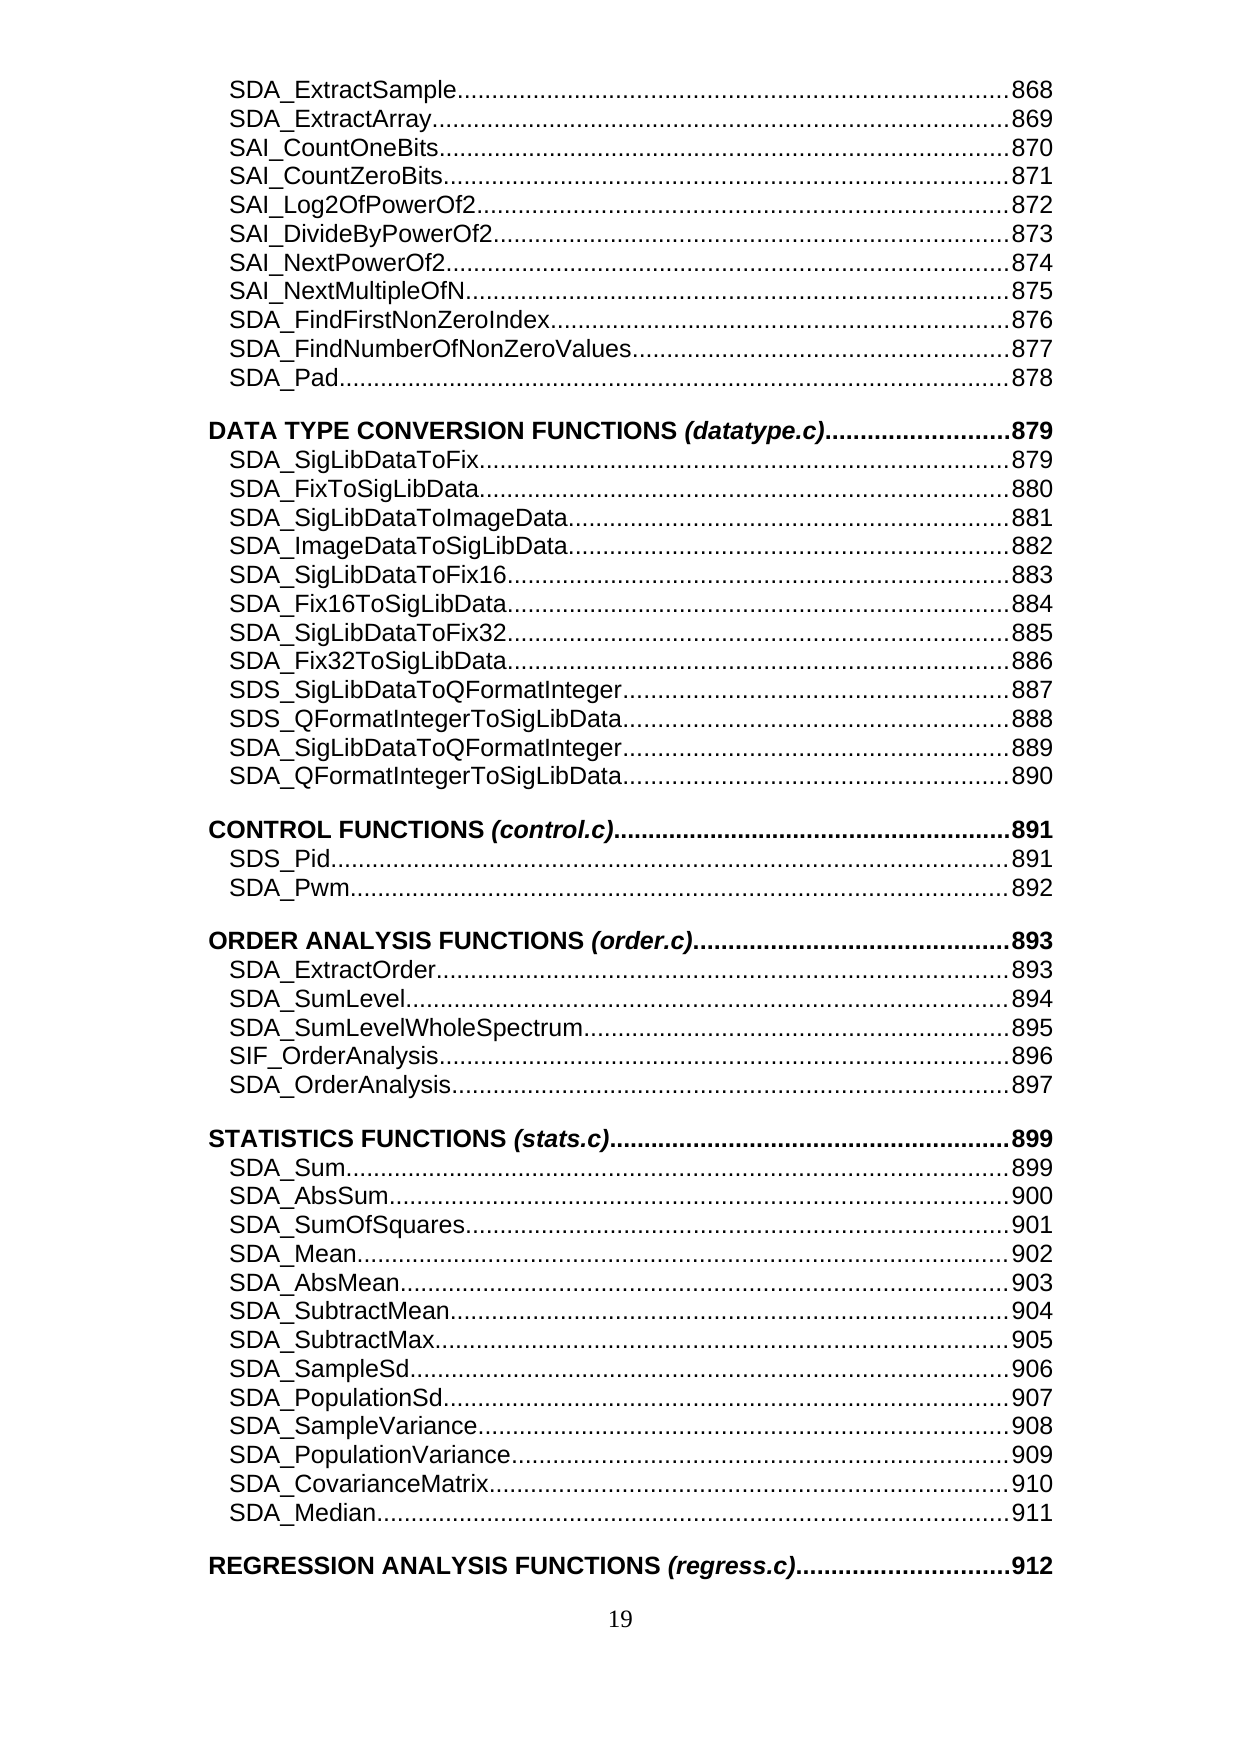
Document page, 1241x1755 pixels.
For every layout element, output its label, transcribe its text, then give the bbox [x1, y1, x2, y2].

text STATISTICS FUNCTIONS (stats.c) 899 [208, 1124, 1053, 1152]
text SDA_ExtractOrder 893 [229, 955, 1053, 984]
text SDA_Sum 899 [229, 1152, 1053, 1181]
text SDA_SumLevel 894 [229, 984, 1053, 1012]
text SDA_SigLibDataToImageData 881 [229, 502, 1053, 531]
text SDS_Pid 891 [229, 844, 1053, 872]
text SDA_SumLevelWholeSpectrum 895 [229, 1012, 1053, 1041]
text SDA_FindNumberOfNonZeroValues 877 [229, 334, 1053, 362]
text SDA_ImageDataToSigLibData 882 [229, 531, 1053, 560]
text SDA_ExtractArray 869 [229, 104, 1053, 132]
text SDA_QFormatIntegerToSigLibData 890 [229, 761, 1053, 790]
text SDA_Fix32ToSigLibData 886 [229, 646, 1053, 675]
text SAI_NextPowerOf2 874 [229, 247, 1053, 276]
text SDA_Median 911 [229, 1497, 1053, 1526]
text SDA_FixToSigLibData 880 [229, 474, 1053, 502]
text SAI_CountZeroBits 871 [229, 161, 1053, 190]
text SDA_SampleSd 906 [229, 1354, 1053, 1382]
text SDS_SigLibDataToQFormatInteger 887 [229, 675, 1053, 704]
text SDA_SigLibDataToFix 879 [229, 445, 1053, 474]
text SDA_SigLibDataToFix16 883 [229, 560, 1053, 589]
text SDA_PopulationSd 907 [229, 1382, 1053, 1411]
text SDA_SumOfSquares 901 [229, 1210, 1053, 1239]
text SDA_Pad 878 [229, 362, 1053, 391]
text SDA_ExtractSample 868 [229, 75, 1053, 104]
text SDA_AbsMean 903 [229, 1267, 1053, 1296]
text SDS_QFormatIntegerToSigLibData 888 [229, 704, 1053, 732]
text ORDER ANALYSIS FUNCTIONS (order.c) 893 [208, 926, 1053, 955]
text SDA_SubtractMean 904 [229, 1296, 1053, 1325]
text SDA_FindFirstNonZeroIndex 876 [229, 305, 1053, 334]
text SAI_Log2OfPowerOf2 872 [229, 190, 1053, 219]
text SAI_DivideByPowerOf2 873 [229, 219, 1053, 247]
text REGRESSION ANALYSIS FUNCTIONS (regress.c) 912 [208, 1551, 1053, 1580]
text SDA_SigLibDataToQFormatInteger 889 [229, 732, 1053, 761]
text SDA_AbsSum 900 [229, 1181, 1053, 1210]
text SDA_SigLibDataToFix32 885 [229, 617, 1053, 646]
text SAI_CountOneBits 870 [229, 132, 1053, 161]
text SDA_SampleVariance 908 [229, 1411, 1053, 1440]
text DATA TYPE CONVERSION FUNCTIONS (datatype.c) 879 [208, 416, 1053, 445]
text SAI_NextMultipleOfN 875 [229, 276, 1053, 305]
text CONTROL FUNCTIONS (control.c) 891 [208, 815, 1053, 844]
text SDA_Fix16ToSigLibData 884 [229, 589, 1053, 617]
text SDA_CovarianceMatrix 910 [229, 1469, 1053, 1497]
text SDA_OrderAnalysis 897 [229, 1070, 1053, 1099]
text SIF_OrderAnalysis 896 [229, 1041, 1053, 1070]
text SDA_SubtractMax 905 [229, 1325, 1053, 1354]
text SDA_Mean 902 [229, 1239, 1053, 1267]
text SDA_PopulationVariance 909 [229, 1440, 1053, 1469]
text SDA_Pwm 892 [229, 872, 1053, 901]
